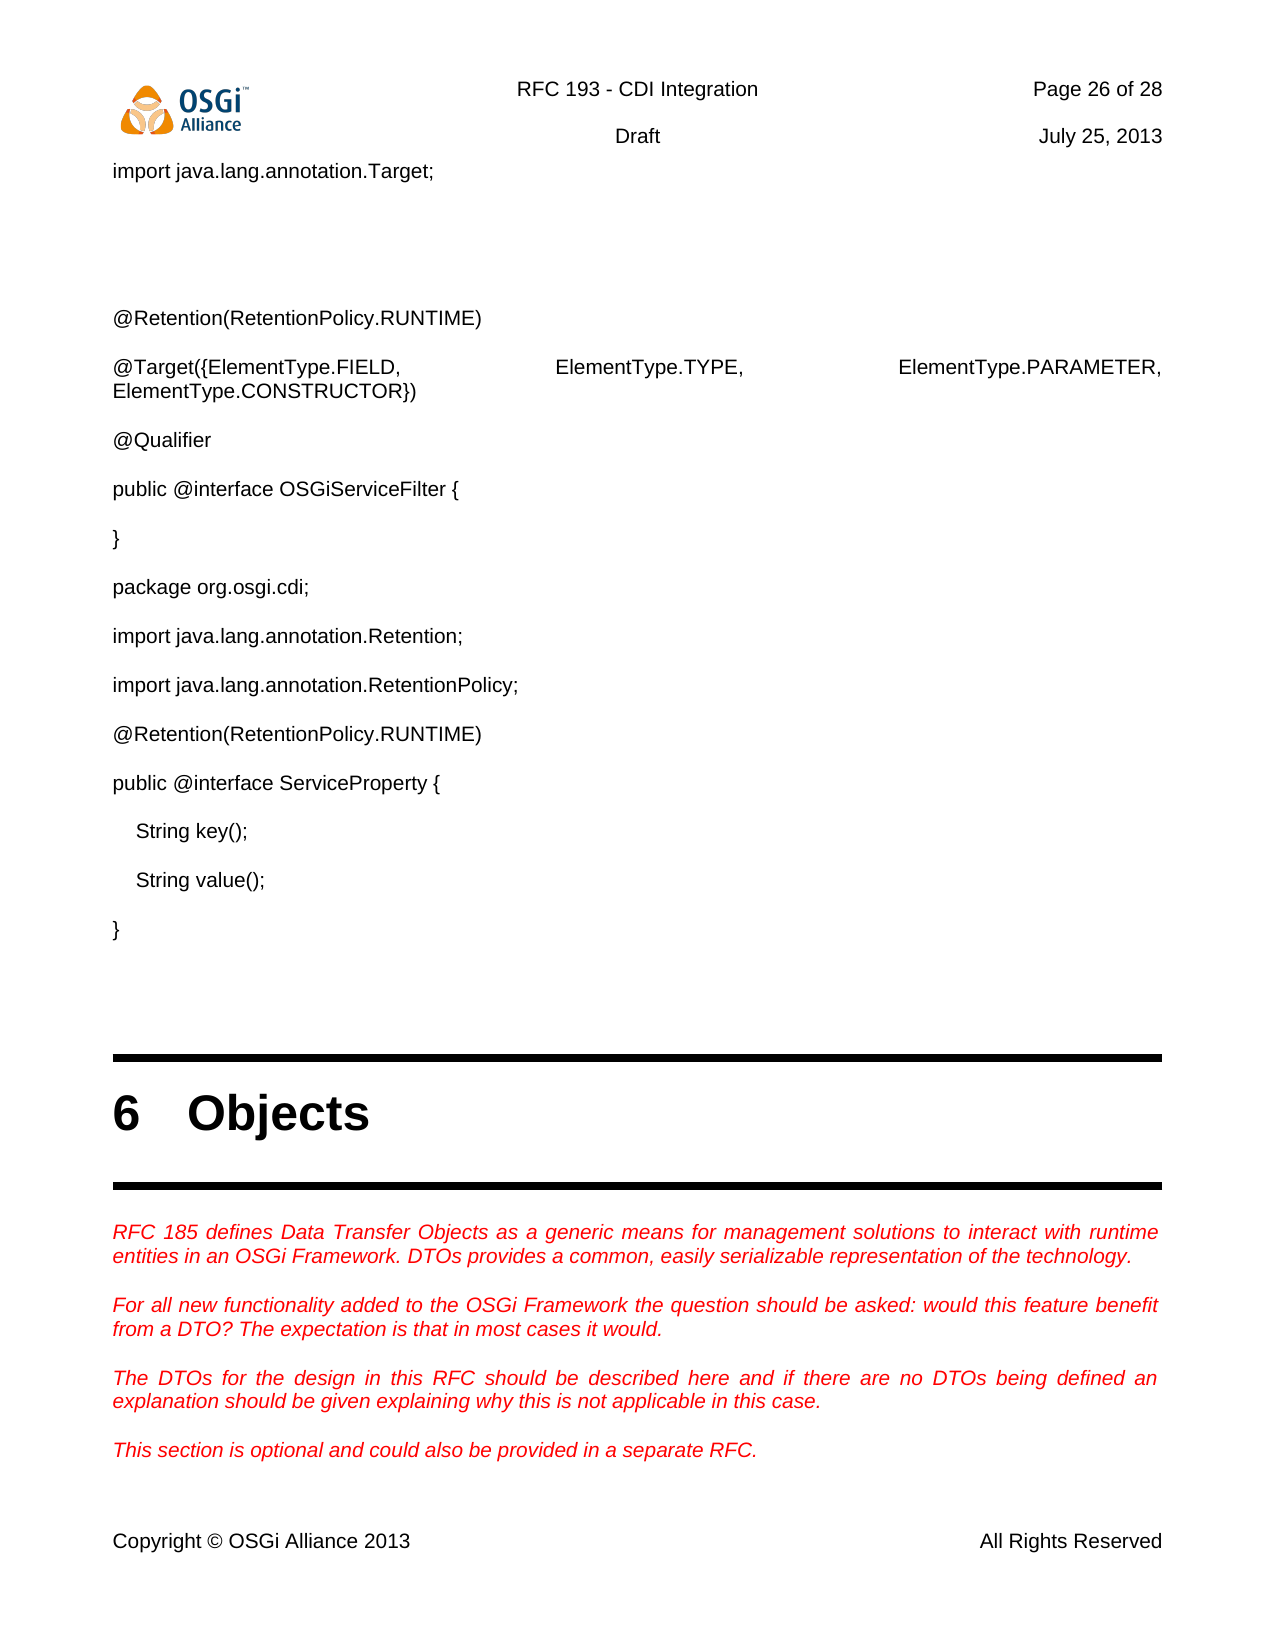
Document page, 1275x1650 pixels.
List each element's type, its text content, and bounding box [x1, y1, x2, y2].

text String key(); [112, 819, 1162, 843]
picture [113, 78, 257, 142]
subtitle Objects [112, 1055, 1162, 1190]
text public @interface ServiceProperty { [112, 770, 1162, 794]
text The DTOs for the design in this RFC should be described here and if there are no DTOs being defined an explanation should be given explaining why this is not applicable in this case. [112, 1365, 1162, 1413]
text import java.lang.annotation.Target; [112, 159, 1162, 183]
text @Qualifier [112, 428, 1162, 452]
text import java.lang.annotation.RetentionPolicy; [112, 672, 1162, 696]
text @Retention(RetentionPolicy.RUNTIME) [112, 306, 1162, 330]
text public @interface OSGiServiceFilter { [112, 477, 1162, 501]
text For all new functionality added to the OSGi Framework the question should be asked: would this feature benefit from a DTO? The expectation is that in most cases it would. [112, 1292, 1162, 1340]
text String value(); [112, 868, 1162, 892]
text This section is optional and could also be provided in a separate RFC. [112, 1438, 1162, 1462]
text RFC 185 defines Data Transfer Objects as a generic means for management solutions to interact with runtime entities in an OSGi Framework. DTOs provides a common, easily serializable representation of the technology. [112, 1219, 1162, 1267]
text package org.osgi.cdi; [112, 574, 1162, 598]
text } [112, 917, 1162, 941]
text } [112, 526, 1162, 549]
text import java.lang.annotation.Retention; [112, 623, 1162, 647]
text @Retention(RetentionPolicy.RUNTIME) [112, 721, 1162, 745]
text @Target({ElementType.FIELD, ElementType.TYPE, ElementType.PARAMETER, ElementType.CONSTRUCTOR}) [112, 355, 1162, 403]
